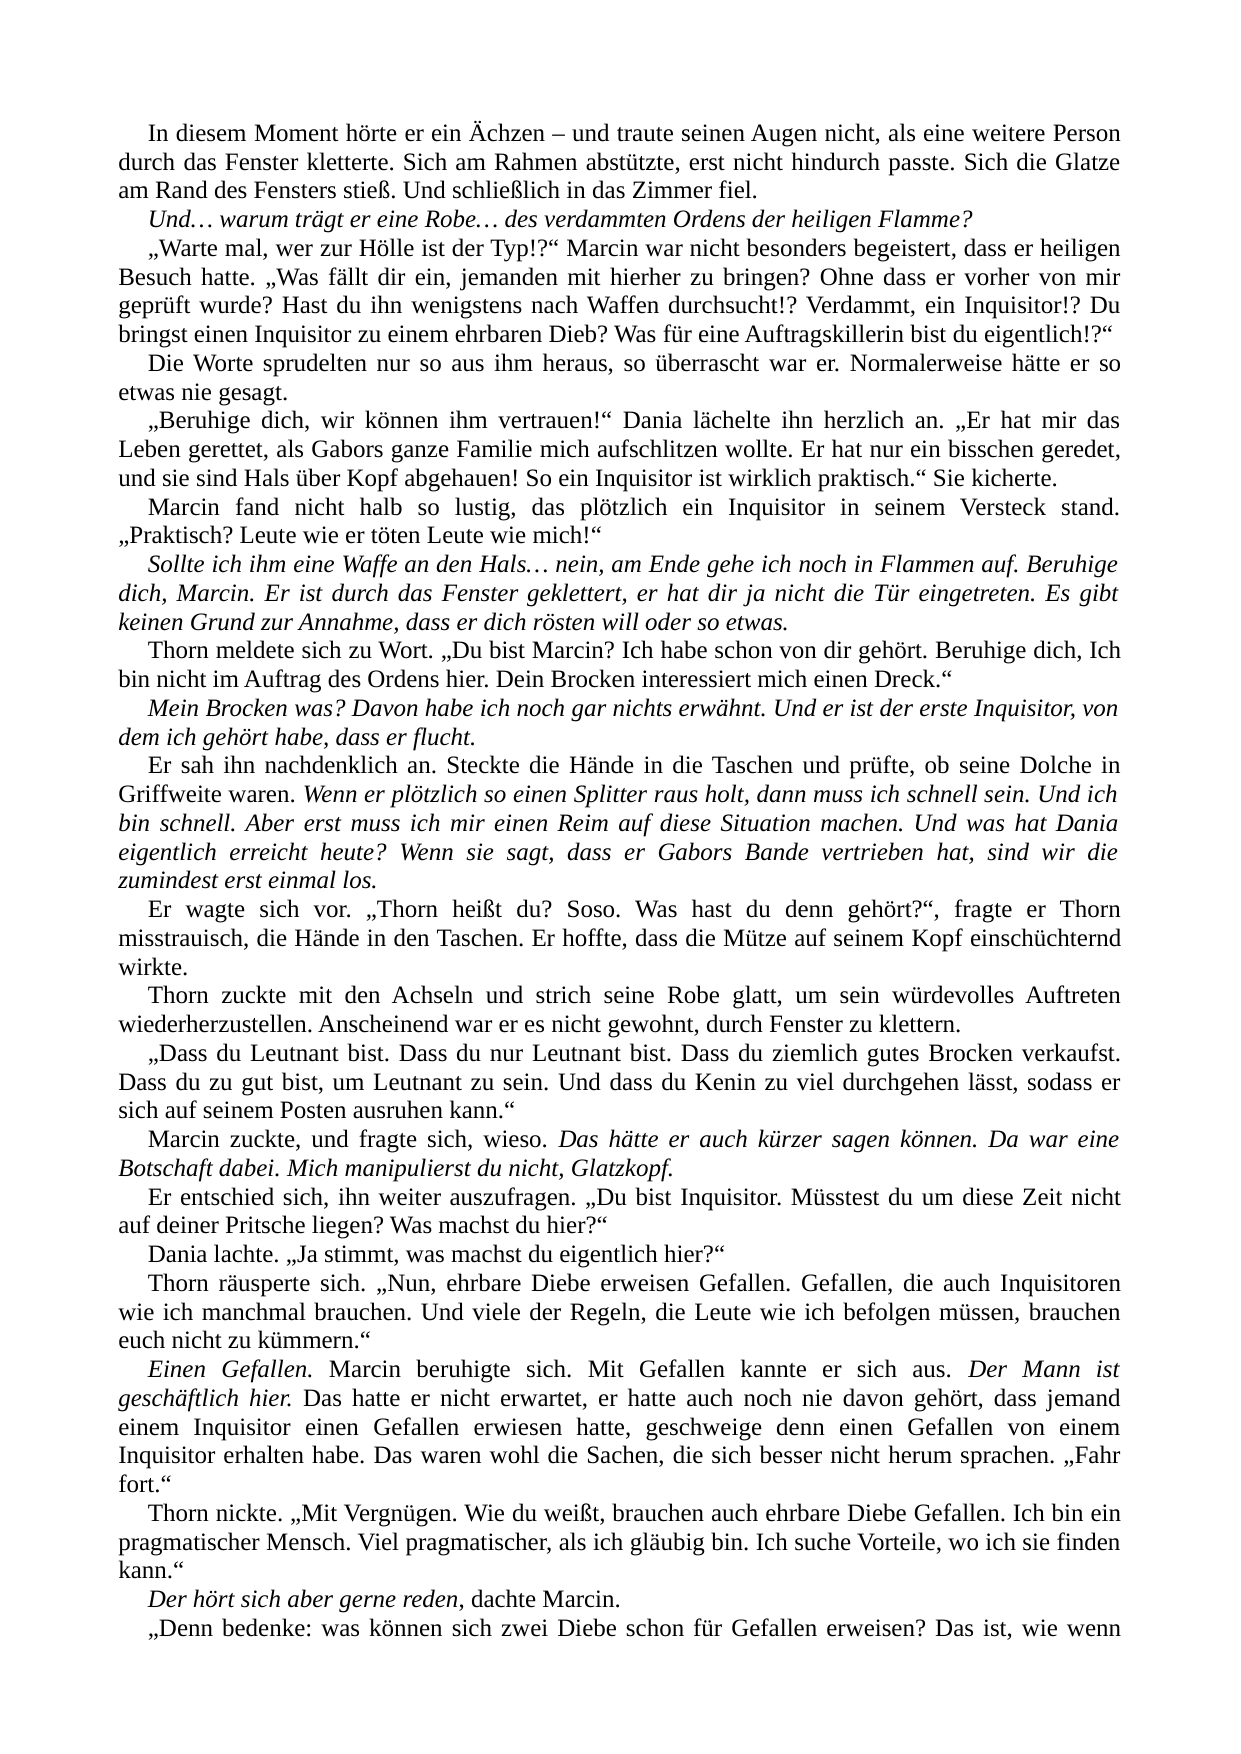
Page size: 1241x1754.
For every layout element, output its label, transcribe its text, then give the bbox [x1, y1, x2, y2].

text „Dass du Leutnant bist. Dass du nur Leutnant bist. Dass du ziemlich gutes Brocken verkaufst. Dass du zu gut bist, um Leutnant zu sein. Und dass du Kenin zu viel durchgehen lässt, sodass er sich auf seinem Posten ausruhen kann.“ [118, 1038, 1122, 1124]
text Dania lachte. „Ja stimmt, was machst du eigentlich hier?“ [118, 1239, 1122, 1268]
text Thorn meldete sich zu Wort. „Du bist Marcin? Ich habe schon von dir gehört. Beruhige dich, Ich bin nicht im Auftrag des Ordens hier. Dein Brocken interessiert mich einen Dreck.“ [118, 636, 1122, 693]
text Er wagte sich vor. „Thorn heißt du? Soso. Was hast du denn gehört?“, fragte er Thorn misstrauisch, die Hände in den Taschen. Er hoffte, dass die Mütze auf seinem Kopf einschüchternd wirkte. [118, 894, 1122, 981]
text Mein Brocken was? Davon habe ich noch gar nichts erwähnt. Und er ist der erste Inquisitor, von dem ich gehört habe, dass er flucht. [118, 693, 1122, 751]
text Und… warum trägt er eine Robe… des verdammten Ordens der heiligen Flamme? [118, 204, 1122, 233]
text Thorn zuckte mit den Achseln und strich seine Robe glatt, um sein würdevolles Auftreten wiederherzustellen. Anscheinend war er es nicht gewohnt, durch Fenster zu klettern. [118, 981, 1122, 1038]
text „Denn bedenke: was können sich zwei Diebe schon für Gefallen erweisen? Das ist, wie wenn [118, 1613, 1122, 1642]
text Die Worte sprudelten nur so aus ihm heraus, so überrascht war er. Normalerweise hätte er so etwas nie gesagt. [118, 348, 1122, 406]
text Er sah ihn nachdenklich an. Steckte die Hände in die Taschen und prüfte, ob seine Dolche in Griffweite waren. Wenn er plötzlich so einen Splitter raus holt, dann muss ich schnell sein. Und ich bin schnell. Aber erst muss ich mir einen Reim auf diese Situation machen. Und was hat Dania eigentlich erreicht heute? Wenn sie sagt, dass er Gabors Bande vertrieben hat, sind wir die zumindest erst einmal los. [118, 751, 1122, 894]
text Der hört sich aber gerne reden, dachte Marcin. [118, 1584, 1122, 1613]
text In diesem Moment hörte er ein Ächzen – und traute seinen Augen nicht, als eine weitere Person durch das Fenster kletterte. Sich am Rahmen abstützte, erst nicht hindurch passte. Sich die Glatze am Rand des Fensters stieß. Und schließlich in das Zimmer fiel. [118, 118, 1122, 204]
text Sollte ich ihm eine Waffe an den Hals… nein, am Ende gehe ich noch in Flammen auf. Beruhige dich, Marcin. Er ist durch das Fenster geklettert, er hat dir ja nicht die Tür eingetreten. Es gibt keinen Grund zur Annahme, dass er dich rösten will oder so etwas. [118, 549, 1122, 636]
text „Beruhige dich, wir können ihm vertrauen!“ Dania lächelte ihn herzlich an. „Er hat mir das Leben gerettet, als Gabors ganze Familie mich aufschlitzen wollte. Er hat nur ein bisschen geredet, und sie sind Hals über Kopf abgehauen! So ein Inquisitor ist wirklich praktisch.“ Sie kicherte. [118, 406, 1122, 492]
text Thorn räusperte sich. „Nun, ehrbare Diebe erweisen Gefallen. Gefallen, die auch Inquisitoren wie ich manchmal brauchen. Und viele der Regeln, die Leute wie ich befolgen müssen, brauchen euch nicht zu kümmern.“ [118, 1268, 1122, 1354]
text Er entschied sich, ihn weiter auszufragen. „Du bist Inquisitor. Müsstest du um diese Zeit nicht auf deiner Pritsche liegen? Was machst du hier?“ [118, 1182, 1122, 1239]
text Thorn nickte. „Mit Vergnügen. Wie du weißt, brauchen auch ehrbare Diebe Gefallen. Ich bin ein pragmatischer Mensch. Viel pragmatischer, als ich gläubig bin. Ich suche Vorteile, wo ich sie finden kann.“ [118, 1498, 1122, 1584]
text Marcin fand nicht halb so lustig, das plötzlich ein Inquisitor in seinem Versteck stand. „Praktisch? Leute wie er töten Leute wie mich!“ [118, 492, 1122, 549]
text Marcin zuckte, und fragte sich, wieso. Das hätte er auch kürzer sagen können. Da war eine Botschaft dabei. Mich manipulierst du nicht, Glatzkopf. [118, 1124, 1122, 1182]
text Einen Gefallen. Marcin beruhigte sich. Mit Gefallen kannte er sich aus. Der Mann ist geschäftlich hier. Das hatte er nicht erwartet, er hatte auch noch nie davon gehört, dass jemand einem Inquisitor einen Gefallen erwiesen hatte, geschweige denn einen Gefallen von einem Inquisitor erhalten habe. Das waren wohl die Sachen, die sich besser nicht herum sprachen. „Fahr fort.“ [118, 1354, 1122, 1498]
text „Warte mal, wer zur Hölle ist der Typ!?“ Marcin war nicht besonders begeistert, dass er heiligen Besuch hatte. „Was fällt dir ein, jemanden mit hierher zu bringen? Ohne dass er vorher von mir geprüft wurde? Hast du ihn wenigstens nach Waffen durchsucht!? Verdammt, ein Inquisitor!? Du bringst einen Inquisitor zu einem ehrbaren Dieb? Was für eine Auftragskillerin bist du eigentlich!?“ [118, 233, 1122, 348]
